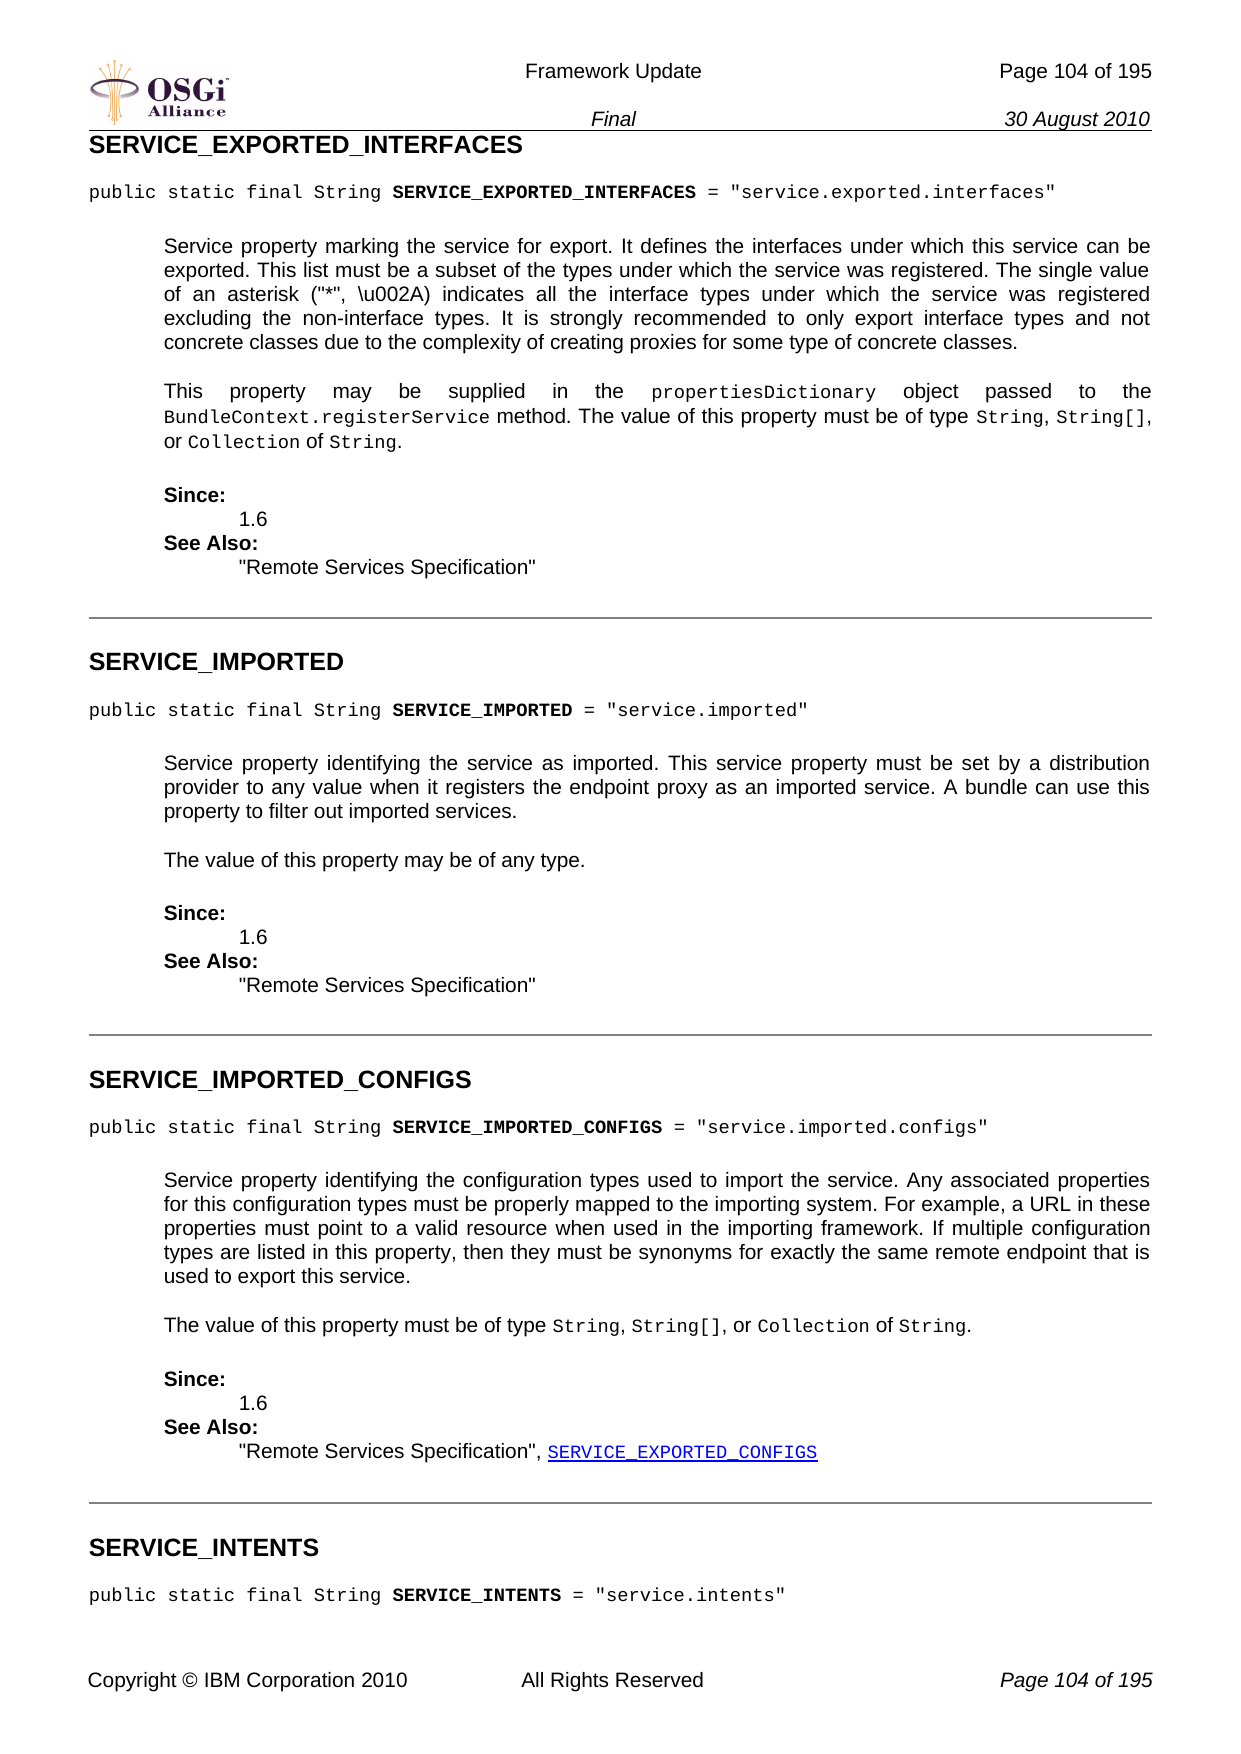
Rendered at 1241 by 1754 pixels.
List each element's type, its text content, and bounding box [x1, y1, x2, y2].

text Since: [163, 1367, 1152, 1391]
text See Also: [163, 531, 1152, 555]
text "Remote Services Specification" [238, 973, 1152, 997]
text 1.6 [238, 1391, 1152, 1415]
text Since: [163, 483, 1152, 507]
text public static final String SERVICE_IMPORTED = "service.imported" [88, 700, 1152, 722]
text "Remote Services Specification", SERVICE_EXPORTED_CONFIGS [238, 1439, 1152, 1464]
subtitle SERVICE_IMPORTED [88, 647, 1152, 676]
text 1.6 [238, 925, 1152, 949]
text The value of this property must be of type String, String[], or Collection of String. [163, 1313, 1152, 1338]
text 1.6 [238, 507, 1152, 531]
subtitle SERVICE_EXPORTED_INTERFACES [88, 130, 1152, 159]
text public static final String SERVICE_INTENTS = "service.intents" [88, 1586, 1152, 1607]
text See Also: [163, 1415, 1152, 1439]
text public static final String SERVICE_EXPORTED_INTERFACES = "service.exported.interfaces" [88, 183, 1152, 204]
text Service property identifying the service as imported. This service property must be set by a distribution provider to any value when it registers the endpoint proxy as an imported service. A bundle can use this property to filter out imported services. [163, 751, 1152, 823]
text Service property marking the service for export. It defines the interfaces under which this service can be exported. This list must be a subset of the types under which the service was registered. The single value of an asterisk ("*", \u002A) indicates all the interface types under which the service was registered excluding the non-interface types. It is strongly recommended to only export interface types and not concrete classes due to the complexity of creating proxies for some type of concrete classes. [163, 234, 1152, 353]
text public static final String SERVICE_IMPORTED_CONFIGS = "service.imported.configs" [88, 1118, 1152, 1139]
subtitle SERVICE_IMPORTED_CONFIGS [88, 1065, 1152, 1093]
picture [90, 60, 230, 125]
text "Remote Services Specification" [238, 555, 1152, 579]
text The value of this property may be of any type. [163, 848, 1152, 872]
text Service property identifying the configuration types used to import the service. Any associated properties for this configuration types must be properly mapped to the importing system. For example, a URL in these properties must point to a valid resource when used in the importing framework. If multiple configuration types are listed in this property, then they must be synonyms for exactly the same remote endpoint that is used to export this service. [163, 1168, 1152, 1288]
text See Also: [163, 949, 1152, 973]
subtitle SERVICE_INTENTS [88, 1533, 1152, 1561]
text This property may be supplied in the propertiesDictionary object passed to the BundleContext.registerService method. The value of this property must be of type String, String[], or Collection of String. [163, 378, 1152, 454]
text Since: [163, 901, 1152, 925]
